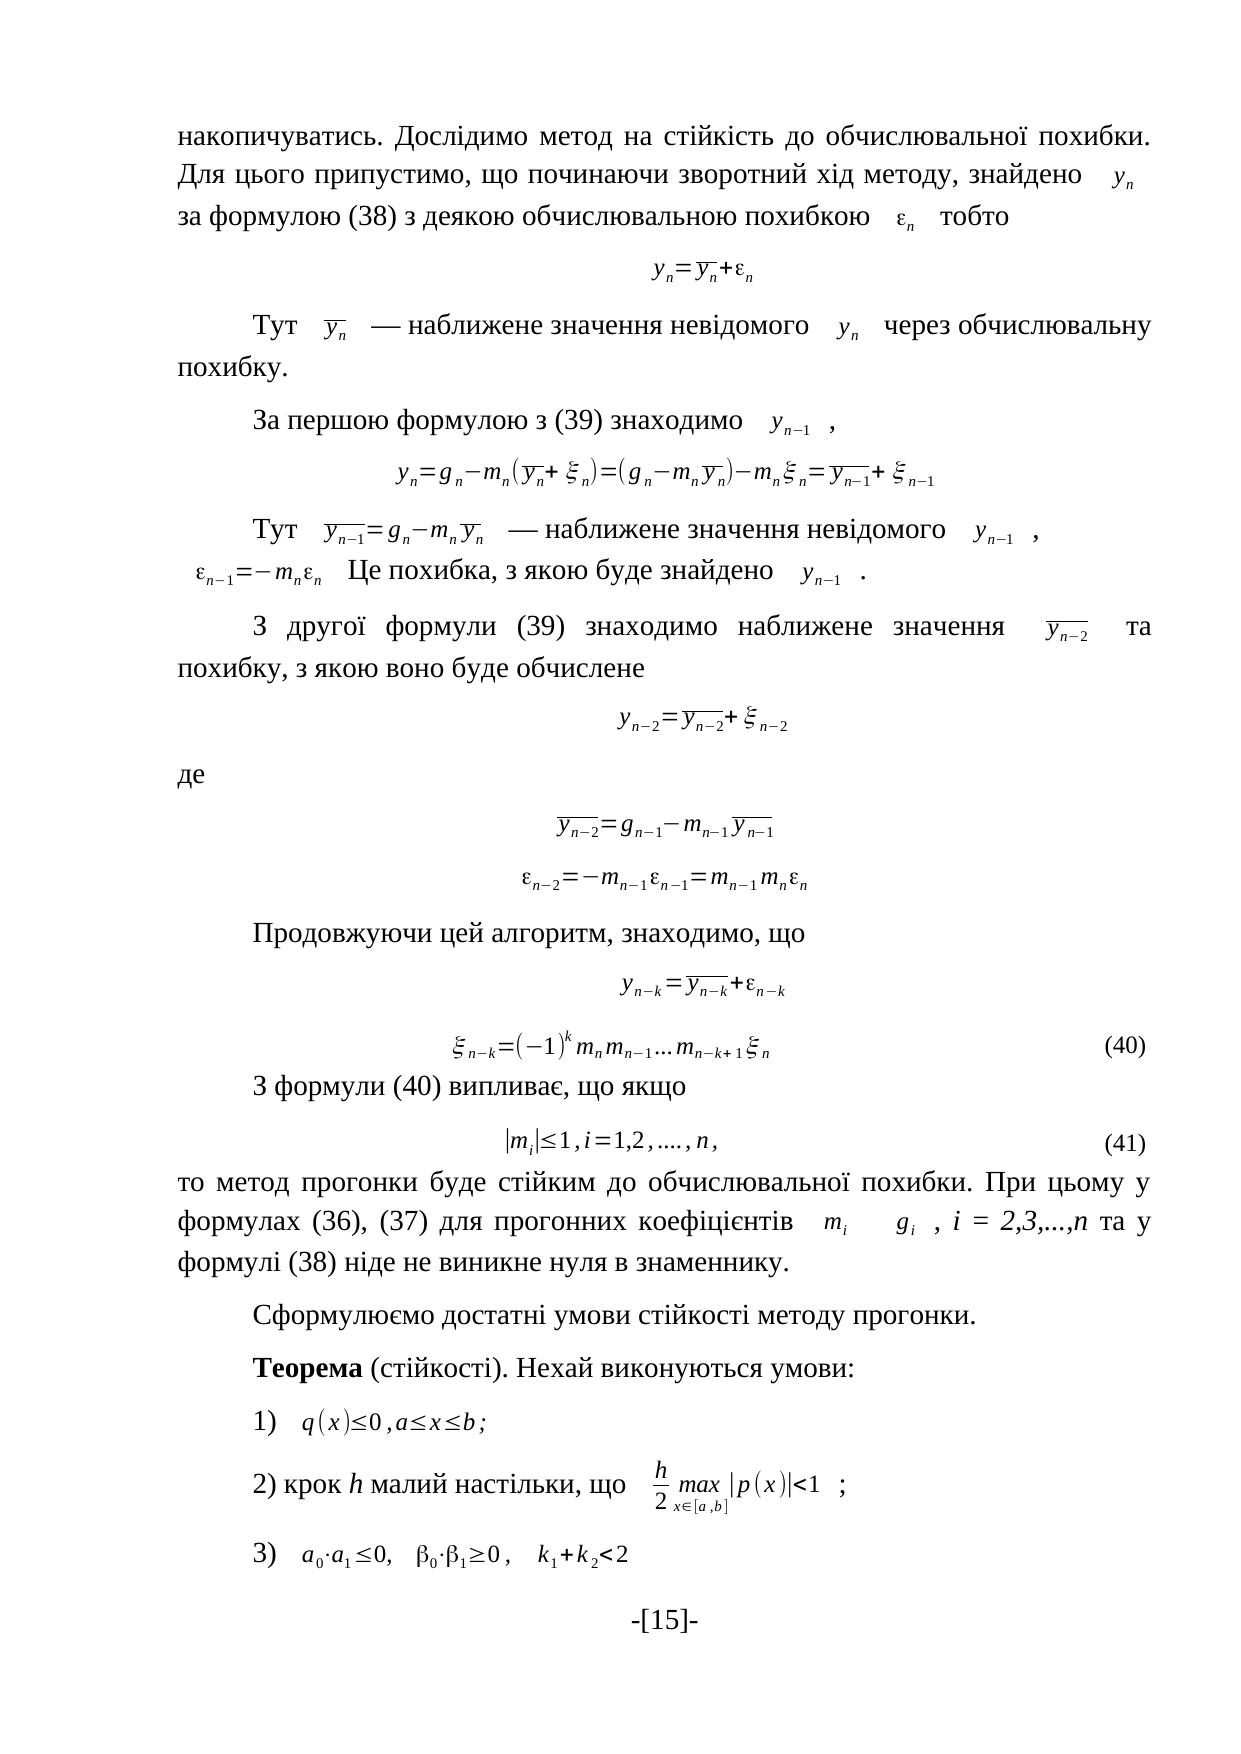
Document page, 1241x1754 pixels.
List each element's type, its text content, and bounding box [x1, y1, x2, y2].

text З другої формули (39) знаходимо наближене значення та похибку, з якою воно буде обчислене [177, 608, 1152, 683]
text З формули (40) випливає, що якщо [177, 1068, 1152, 1102]
text 2) крок h малий настільки, що ; [177, 1457, 1152, 1516]
text накопичуватись. Дослідимо метод на стійкість до обчислювальної похибки. Для цього припустимо, що починаючи зворотний хід методу, знайдено за формулою (38) з деякою обчислювальною похибкою тобто [177, 118, 1152, 234]
text Продовжуючи цей алгоритм, знаходимо, що [177, 915, 1152, 949]
text Тут — наближене значення невідомого через обчислювальну похибку. [177, 307, 1152, 382]
table_header [177, 1121, 1043, 1164]
table_header (41) [1043, 1121, 1152, 1164]
table_header (40) [1043, 1022, 1152, 1068]
text Теорема (стійкості). Нехай виконуються умови: [177, 1350, 1152, 1384]
text то метод прогонки буде стійким до обчислювальної похибки. При цьому у формулах (36), (37) для прогонних коефіцієнтів , і = 2,3,...,n та у формулі (38) ніде не виникне нуля в знаменнику. [177, 1164, 1152, 1278]
text Тут — наближене значення невідомого , Це похибка, з якою буде знайдено . [177, 511, 1152, 589]
text де [177, 756, 1152, 789]
text Сформулюємо достатні умови стійкості методу прогонки. [177, 1297, 1152, 1331]
text 3) [177, 1535, 1152, 1572]
text За першою формулою з (39) знаходимо , [177, 402, 1152, 438]
text 1) [177, 1403, 1152, 1437]
table_header [177, 1022, 1043, 1068]
